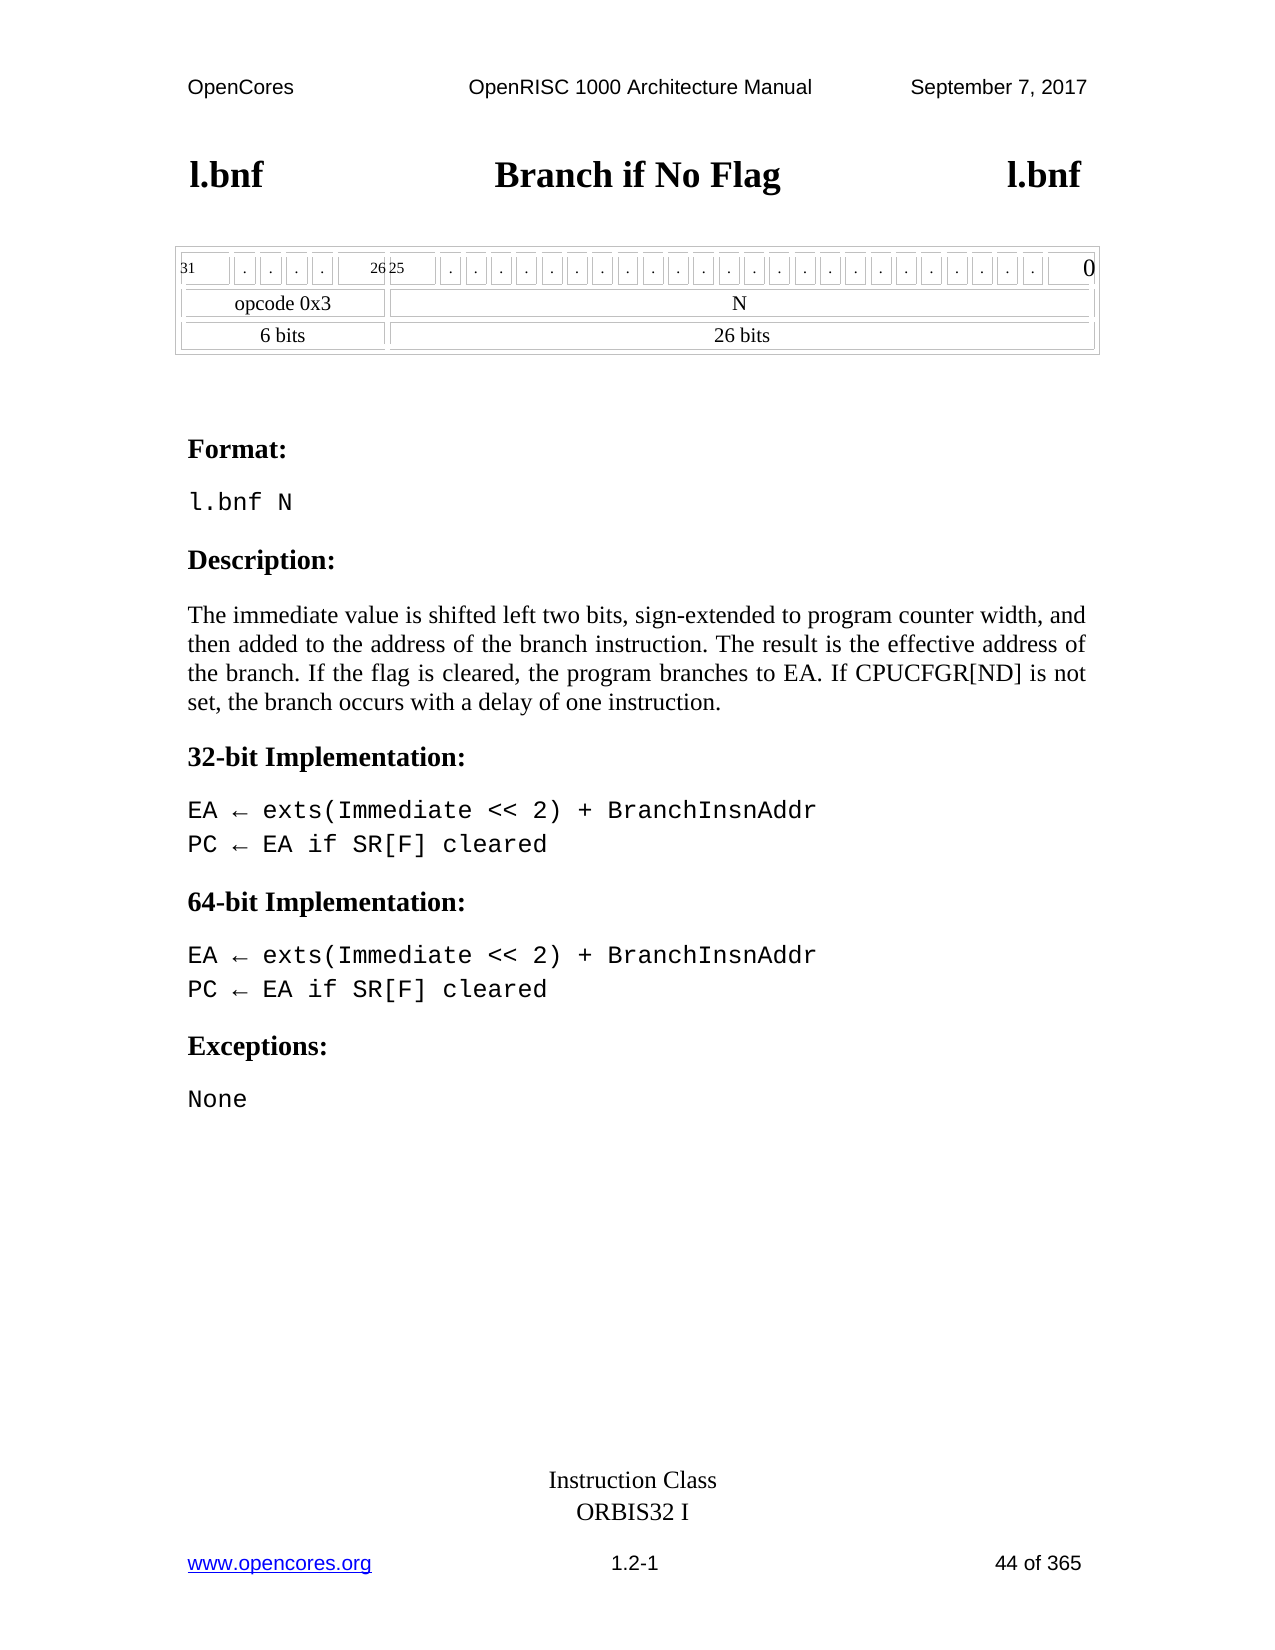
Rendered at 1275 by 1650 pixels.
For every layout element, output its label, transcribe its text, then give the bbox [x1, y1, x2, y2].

text Format: [187, 432, 1087, 464]
text The immediate value is shifted left two bits, sign-extended to program counter width, and then added to the address of the branch instruction. The result is the effective address of the branch. If the flag is cleared, the program branches to EA. If CPUCFGR[ND] is not set, the branch occurs with a delay of one instruction. [187, 600, 1087, 715]
text 64-bit Implementation: [187, 885, 1087, 917]
text EA ← exts(Immediate << 2) + BranchInsnAddr PC ← EA if SR[F] cleared [187, 942, 1087, 1004]
text Description: [187, 543, 1087, 575]
text l.bnf N [187, 489, 1087, 518]
text Exceptions: [187, 1029, 1087, 1062]
text None [187, 1087, 1087, 1115]
text EA ← exts(Immediate << 2) + BranchInsnAddr PC ← EA if SR[F] cleared [187, 798, 1087, 860]
text 32-bit Implementation: [187, 740, 1087, 773]
